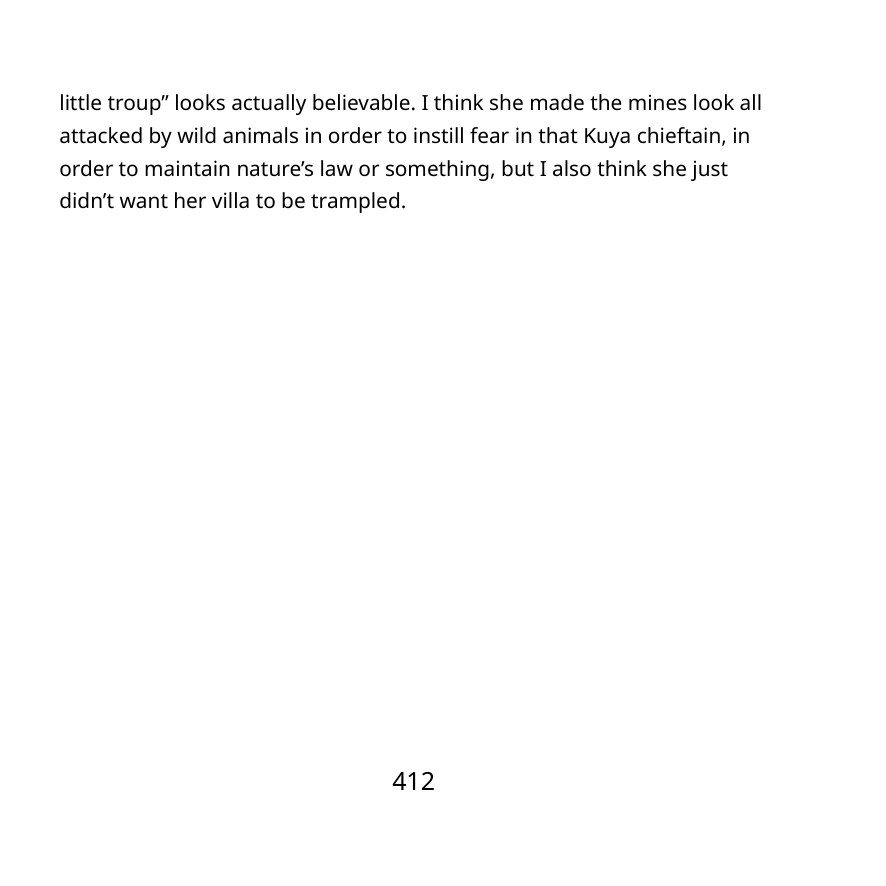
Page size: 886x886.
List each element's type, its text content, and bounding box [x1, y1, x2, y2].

text little troup” looks actually believable. I think she made the mines look all attacked by wild animals in order to instill fear in that Kuya chieftain, in order to maintain nature’s law or something, but I also think she just didn’t want her villa to be trampled. [59, 88, 768, 215]
